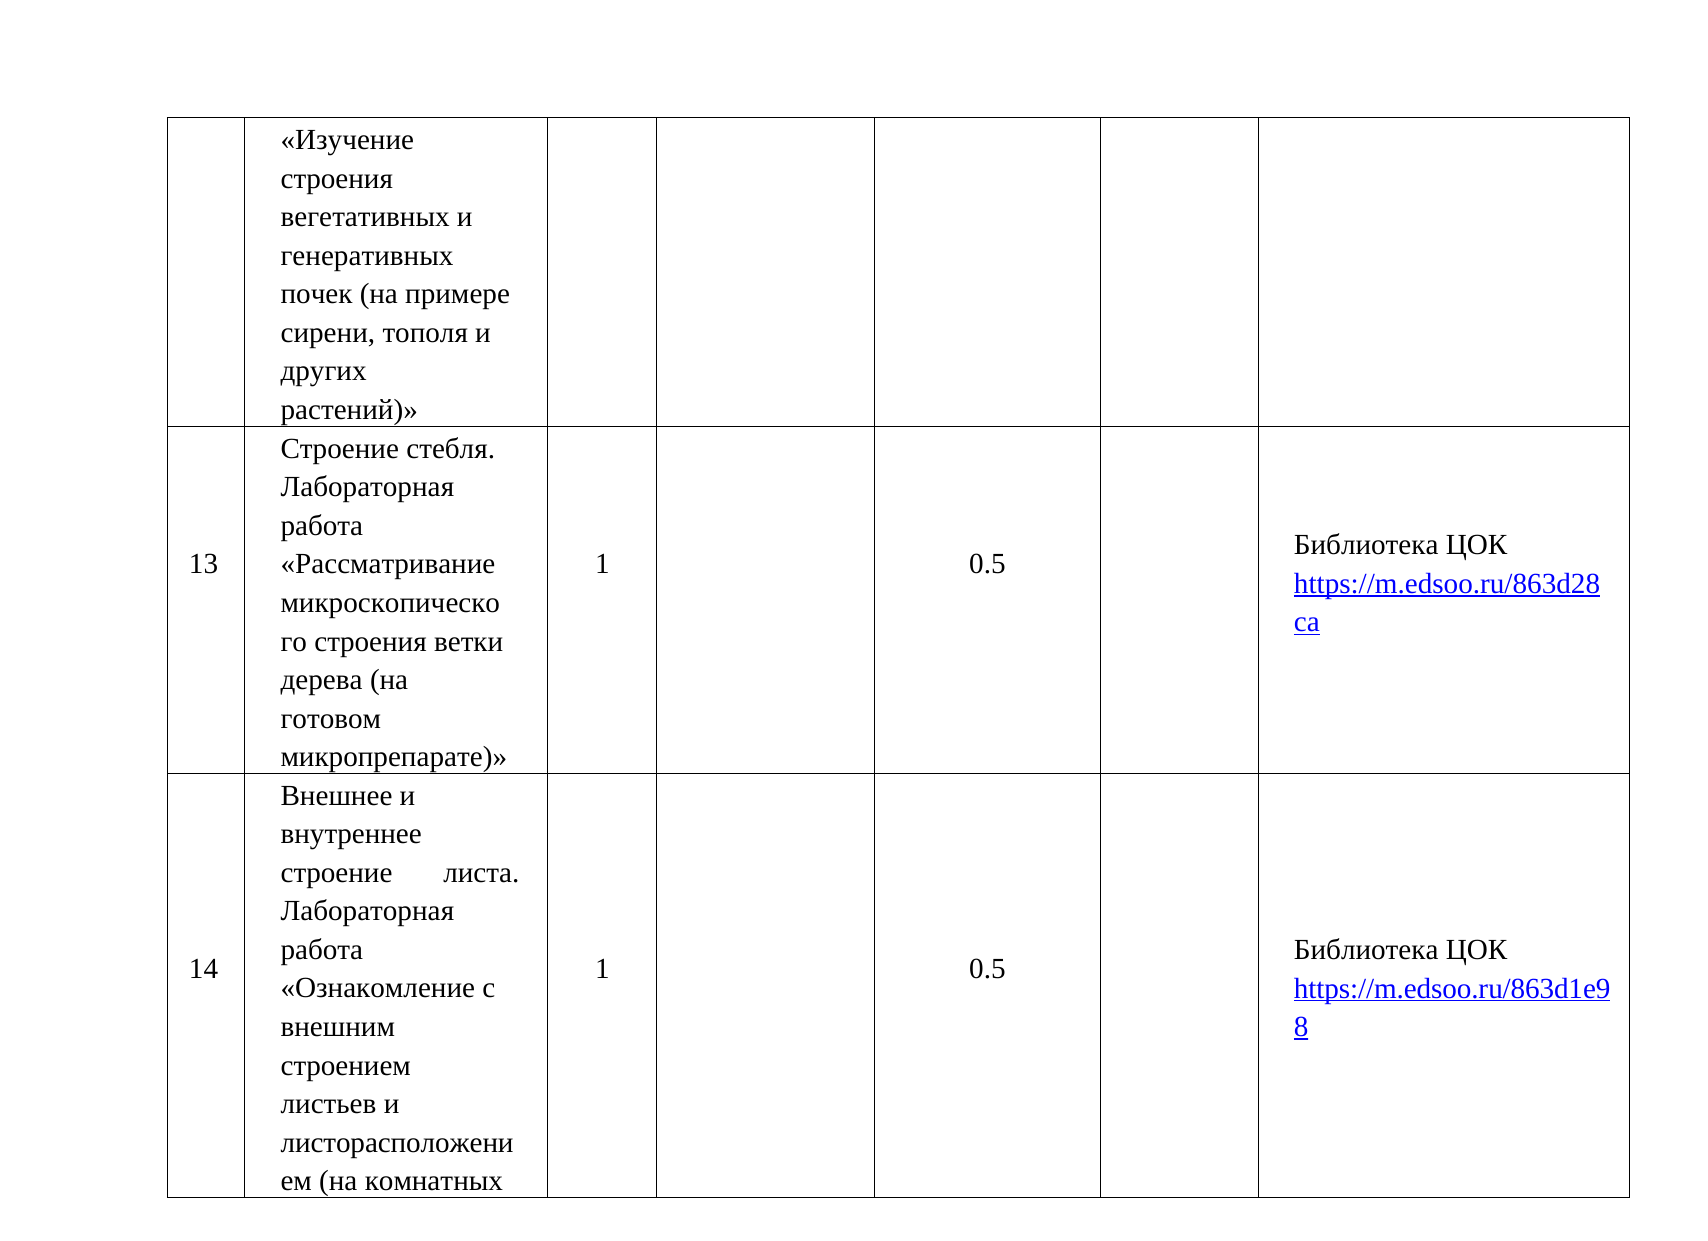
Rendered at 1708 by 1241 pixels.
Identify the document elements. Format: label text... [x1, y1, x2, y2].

table_header [548, 118, 656, 426]
table_header [875, 118, 1100, 426]
table_cell 1 [548, 427, 656, 773]
table_cell 0.5 [875, 774, 1100, 1197]
table_cell 1 [548, 774, 656, 1197]
table_header [168, 118, 244, 426]
table_cell 0.5 [875, 427, 1100, 773]
table_cell [1101, 774, 1258, 1197]
table_header [1259, 118, 1629, 426]
table_cell [657, 427, 874, 773]
table_cell [657, 774, 874, 1197]
table_cell Строение стебля. Лабораторная работа «Рассматривание микроскопического строения ветки дерева (на готовом микропрепарате)» [245, 427, 547, 773]
table_cell Библиотека ЦОК https://m.edsoo.ru/863d1e98 [1259, 774, 1629, 1197]
table_cell Библиотека ЦОК https://m.edsoo.ru/863d28ca [1259, 427, 1629, 773]
table_header [1101, 118, 1258, 426]
table_cell 13 [168, 427, 244, 773]
table_header «Изучение строения вегетативных и генеративных почек (на примере сирени, тополя и других растений)» [245, 118, 547, 426]
table_header [657, 118, 874, 426]
table_cell 14 [168, 774, 244, 1197]
table_cell [1101, 427, 1258, 773]
table_cell Внешнее и внутреннее строение листа. Лабораторная работа «Ознакомление с внешним строением листьев и листорасположением (на комнатных [245, 774, 547, 1197]
